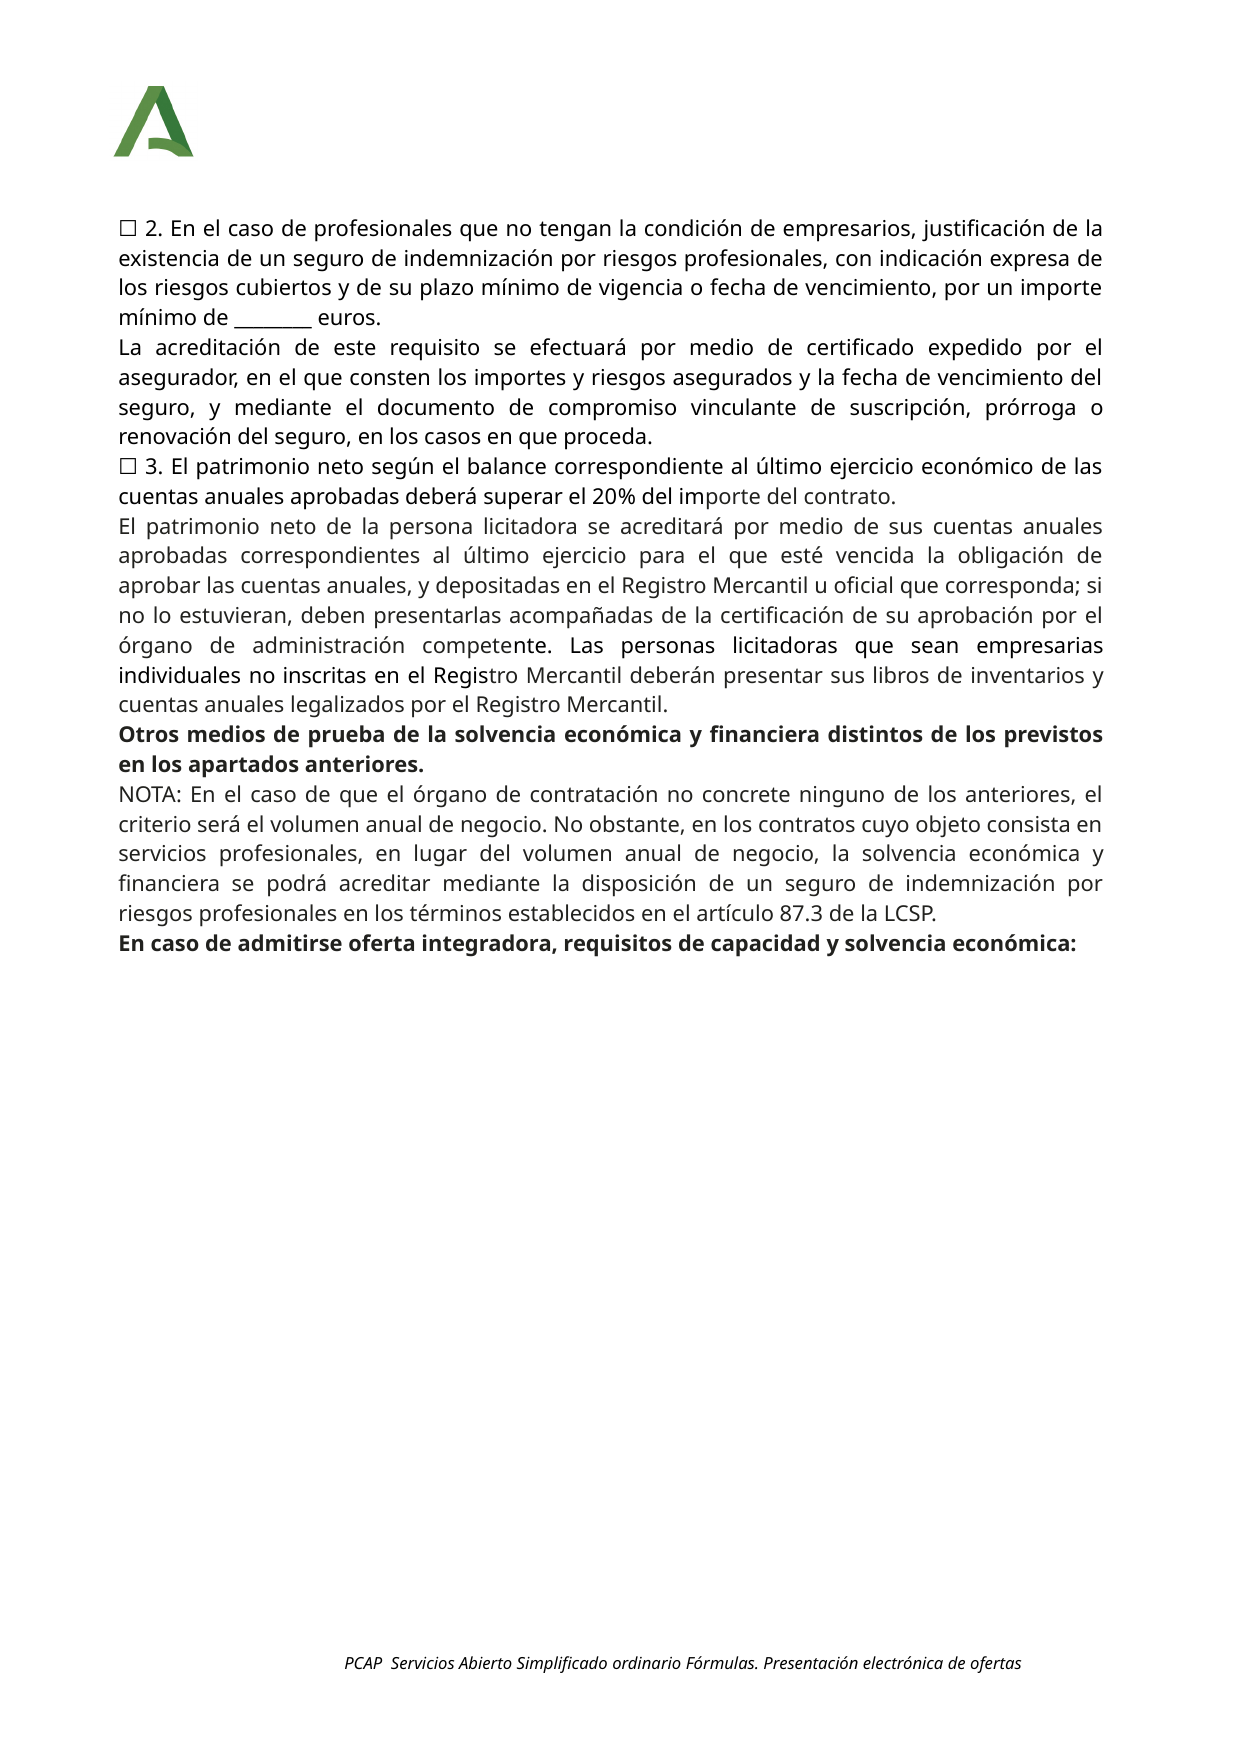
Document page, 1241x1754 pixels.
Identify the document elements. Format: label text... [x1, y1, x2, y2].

picture [109, 81, 198, 161]
text ☐ 3. El patrimonio neto según el balance correspondiente al último ejercicio económico de las cuentas anuales aprobadas deberá superar el 20% del importe del contrato. [118, 451, 1104, 511]
text El patrimonio neto de la persona licitadora se acreditará por medio de sus cuentas anuales aprobadas correspondientes al último ejercicio para el que esté vencida la obligación de aprobar las cuentas anuales, y depositadas en el Registro Mercantil u oficial que corresponda; si no lo estuvieran, deben presentarlas acompañadas de la certificación de su aprobación por el órgano de administración competente. Las personas licitadoras que sean empresarias individuales no inscritas en el Registro Mercantil deberán presentar sus libros de inventarios y cuentas anuales legalizados por el Registro Mercantil. [118, 511, 1104, 719]
text En caso de admitirse oferta integradora, requisitos de capacidad y solvencia económica: [118, 928, 1104, 957]
text La acreditación de este requisito se efectuará por medio de certificado expedido por el asegurador, en el que consten los importes y riesgos asegurados y la fecha de vencimiento del seguro, y mediante el documento de compromiso vinculante de suscripción, prórroga o renovación del seguro, en los casos en que proceda. [118, 332, 1104, 451]
text ☐ 2. En el caso de profesionales que no tengan la condición de empresarios, justificación de la existencia de un seguro de indemnización por riesgos profesionales, con indicación expresa de los riesgos cubiertos y de su plazo mínimo de vigencia o fecha de vencimiento, por un importe mínimo de ________ euros. [118, 213, 1104, 332]
text Otros medios de prueba de la solvencia económica y financiera distintos de los previstos en los apartados anteriores. [118, 719, 1104, 779]
text NOTA: En el caso de que el órgano de contratación no concrete ninguno de los anteriores, el criterio será el volumen anual de negocio. No obstante, en los contratos cuyo objeto consista en servicios profesionales, en lugar del volumen anual de negocio, la solvencia económica y financiera se podrá acreditar mediante la disposición de un seguro de indemnización por riesgos profesionales en los términos establecidos en el artículo 87.3 de la LCSP. [118, 779, 1104, 928]
